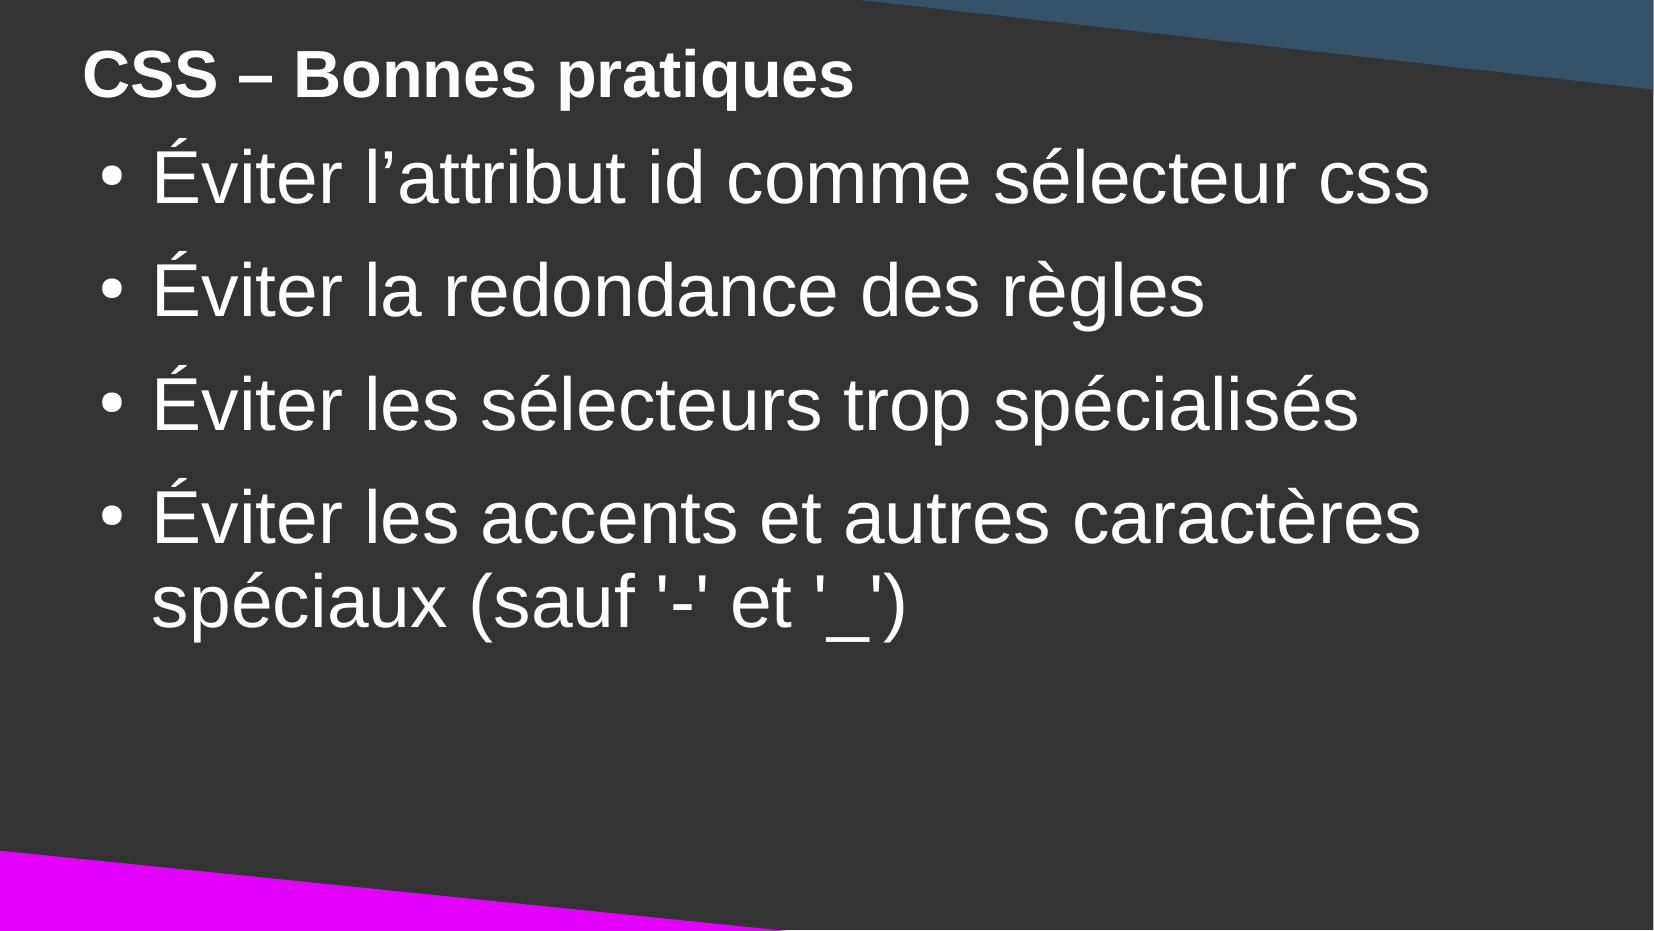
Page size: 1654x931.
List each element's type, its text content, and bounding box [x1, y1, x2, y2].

text_box [0, 850, 788, 931]
list Éviter l’attribut id comme sélecteur css Éviter la redondance des règles Éviter les sélecteurs trop spécialisés Éviter les accents et autres caractères spéciaux (sauf '-' et '_') [80, 135, 1605, 789]
title CSS – Bonnes pratiques [82, 37, 1571, 114]
text_box [860, 0, 1654, 90]
